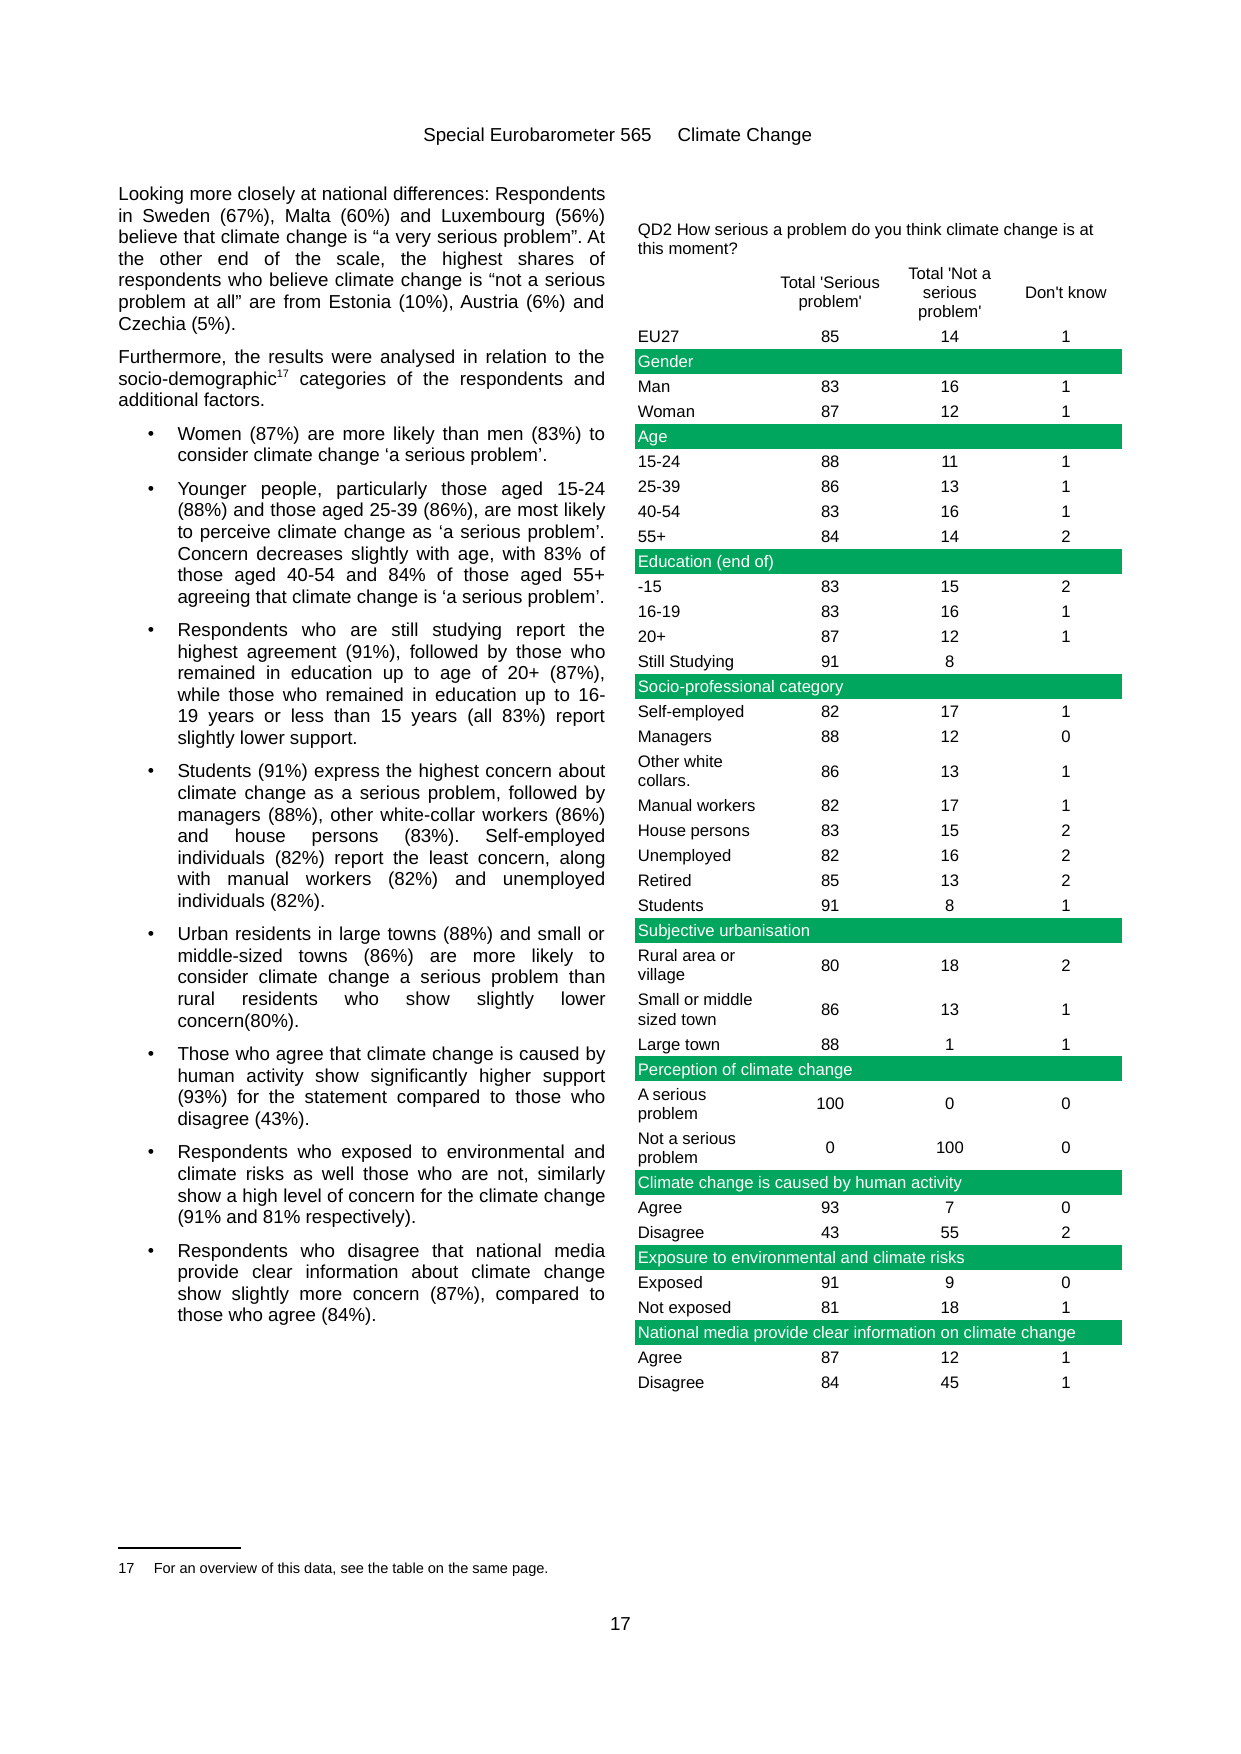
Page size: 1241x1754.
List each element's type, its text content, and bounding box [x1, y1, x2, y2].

table_cell Total 'Not a serious problem' [890, 261, 1009, 324]
table_cell 1 [1009, 893, 1122, 918]
table_cell 18 [890, 1295, 1009, 1320]
table_cell Exposed [635, 1270, 770, 1295]
table_cell Managers [635, 724, 770, 749]
table_cell 12 [890, 1345, 1009, 1370]
table_cell Small or middle sized town [635, 987, 770, 1031]
table_cell 84 [770, 1370, 890, 1395]
table_cell 2 [1009, 818, 1122, 843]
table_cell 15-24 [635, 449, 770, 474]
table_cell 16 [890, 599, 1009, 624]
table_cell EU27 [635, 324, 770, 349]
table_cell 1 [1009, 987, 1122, 1031]
table_cell Agree [635, 1195, 770, 1220]
table_cell Other white collars. [635, 749, 770, 793]
table_cell 87 [770, 1345, 890, 1370]
table_cell 14 [890, 524, 1009, 549]
table_cell Large town [635, 1031, 770, 1056]
table_cell Students [635, 893, 770, 918]
table_cell 25-39 [635, 474, 770, 499]
table_cell 83 [770, 374, 890, 399]
table_cell 45 [890, 1370, 1009, 1395]
table_cell 85 [770, 324, 890, 349]
table_cell 17 [890, 793, 1009, 818]
table_cell 0 [1009, 1081, 1122, 1126]
table_cell 43 [770, 1220, 890, 1245]
table_cell 1 [1009, 449, 1122, 474]
table_cell Manual workers [635, 793, 770, 818]
table_cell 88 [770, 724, 890, 749]
table_cell Gender [635, 349, 1122, 374]
table_cell 1 [1009, 749, 1122, 793]
table_cell -15 [635, 574, 770, 599]
table_cell 2 [1009, 843, 1122, 868]
table_cell 2 [1009, 524, 1122, 549]
table_cell Perception of climate change [635, 1056, 1122, 1081]
table_cell 2 [1009, 868, 1122, 893]
table_cell Man [635, 374, 770, 399]
table_cell 1 [1009, 599, 1122, 624]
table_cell 55+ [635, 524, 770, 549]
table_cell 0 [1009, 1270, 1122, 1295]
table_cell 88 [770, 1031, 890, 1056]
table_cell 1 [890, 1031, 1009, 1056]
table_cell Don't know [1009, 261, 1122, 324]
table_cell 14 [890, 324, 1009, 349]
table_cell 13 [890, 868, 1009, 893]
table_cell 2 [1009, 1220, 1122, 1245]
table_cell 55 [890, 1220, 1009, 1245]
table_cell 100 [770, 1081, 890, 1126]
table_cell Not a serious problem [635, 1126, 770, 1170]
table_cell Retired [635, 868, 770, 893]
table_cell 15 [890, 818, 1009, 843]
table_cell Age [635, 424, 1122, 449]
table_cell 1 [1009, 474, 1122, 499]
table_cell 88 [770, 449, 890, 474]
table_cell Not exposed [635, 1295, 770, 1320]
list Those who agree that climate change is caused by human activity show significantly higher support (93%) for the statement compared to those who disagree (43%). [148, 1043, 605, 1129]
table_cell 8 [890, 649, 1009, 674]
table_cell 93 [770, 1195, 890, 1220]
table_cell 16 [890, 843, 1009, 868]
list Respondents who exposed to environmental and climate risks as well those who are not, similarly show a high level of concern for the climate change (91% and 81% respectively). [148, 1141, 605, 1227]
table_header QD2 How serious a problem do you think climate change is at this moment? [635, 216, 1122, 261]
table_cell 12 [890, 724, 1009, 749]
text Furthermore, the results were analysed in relation to the socio-demographic categories of the respondents and additional factors. [118, 346, 605, 411]
table_cell 0 [770, 1126, 890, 1170]
table_cell National media provide clear information on climate change [635, 1320, 1122, 1345]
table_cell Woman [635, 399, 770, 424]
table_cell 82 [770, 843, 890, 868]
table_cell Socio-professional category [635, 674, 1122, 699]
table_cell 1 [1009, 499, 1122, 524]
table_cell 1 [1009, 699, 1122, 724]
table_cell 100 [890, 1126, 1009, 1170]
table_cell Climate change is caused by human activity [635, 1170, 1122, 1195]
table_cell 86 [770, 749, 890, 793]
table_cell 82 [770, 699, 890, 724]
list Students (91%) express the highest concern about climate change as a serious problem, followed by managers (88%), other white-collar workers (86%) and house persons (83%). Self-employed individuals (82%) report the least concern, along with manual workers (82%) and unemployed individuals (82%). [148, 760, 605, 911]
table_cell Exposure to environmental and climate risks [635, 1245, 1122, 1270]
table_cell 1 [1009, 399, 1122, 424]
text Looking more closely at national differences: Respondents in Sweden (67%), Malta (60%) and Luxembourg (56%) believe that climate change is “a very serious problem”. At the other end of the scale, the highest shares of respondents who believe climate change is “not a serious problem at all” are from Estonia (10%), Austria (6%) and Czechia (5%). [118, 183, 605, 334]
table_cell 1 [1009, 1370, 1122, 1395]
table_cell Still Studying [635, 649, 770, 674]
table_cell Education (end of) [635, 549, 1122, 574]
table_cell 91 [770, 1270, 890, 1295]
table_cell 40-54 [635, 499, 770, 524]
table_cell 13 [890, 749, 1009, 793]
table_cell 87 [770, 399, 890, 424]
table_cell Rural area or village [635, 943, 770, 987]
table_cell A serious problem [635, 1081, 770, 1126]
table_cell 85 [770, 868, 890, 893]
table_cell 12 [890, 624, 1009, 649]
table_cell 83 [770, 818, 890, 843]
table_cell 16 [890, 499, 1009, 524]
table_cell 18 [890, 943, 1009, 987]
table_cell 81 [770, 1295, 890, 1320]
table_cell 15 [890, 574, 1009, 599]
table_cell Disagree [635, 1220, 770, 1245]
table_cell 12 [890, 399, 1009, 424]
table_cell 83 [770, 499, 890, 524]
list Respondents who are still studying report the highest agreement (91%), followed by those who remained in education up to age of 20+ (87%), while those who remained in education up to 16- 19 years or less than 15 years (all 83%) report slightly lower support. [148, 619, 605, 748]
table_cell 1 [1009, 1345, 1122, 1370]
list Women (87%) are more likely than men (83%) to consider climate change ‘a serious problem’. [148, 422, 605, 466]
table_cell 84 [770, 524, 890, 549]
table_cell 86 [770, 987, 890, 1031]
table_cell 0 [1009, 724, 1122, 749]
table_cell Self-employed [635, 699, 770, 724]
table_cell 0 [890, 1081, 1009, 1126]
table_cell 17 [890, 699, 1009, 724]
table_cell 1 [1009, 1031, 1122, 1056]
table_cell 83 [770, 599, 890, 624]
table_cell 1 [1009, 374, 1122, 399]
table_cell House persons [635, 818, 770, 843]
table_cell 13 [890, 474, 1009, 499]
table_cell 1 [1009, 1295, 1122, 1320]
table_cell 16-19 [635, 599, 770, 624]
table_cell 20+ [635, 624, 770, 649]
table_cell 0 [1009, 1195, 1122, 1220]
table_cell 82 [770, 793, 890, 818]
text For an overview of this data, see the table on the same page. [118, 1560, 605, 1577]
table_cell 87 [770, 624, 890, 649]
table_cell Total 'Serious problem' [770, 261, 890, 324]
table_cell Subjective urbanisation [635, 918, 1122, 943]
table_cell 2 [1009, 574, 1122, 599]
table_cell 13 [890, 987, 1009, 1031]
table_cell 11 [890, 449, 1009, 474]
table_cell 16 [890, 374, 1009, 399]
table_cell 9 [890, 1270, 1009, 1295]
table_cell 1 [1009, 324, 1122, 349]
list Younger people, particularly those aged 15-24 (88%) and those aged 25-39 (86%), are most likely to perceive climate change as ‘a serious problem’. Concern decreases slightly with age, with 83% of those aged 40-54 and 84% of those aged 55+ agreeing that climate change is ‘a serious problem’. [148, 477, 605, 607]
table_cell 0 [1009, 1126, 1122, 1170]
table_cell 91 [770, 893, 890, 918]
table_cell 83 [770, 574, 890, 599]
table_cell [635, 261, 770, 324]
table_cell 1 [1009, 624, 1122, 649]
table_cell 91 [770, 649, 890, 674]
table_cell 7 [890, 1195, 1009, 1220]
table_cell 80 [770, 943, 890, 987]
table_cell 8 [890, 893, 1009, 918]
table_cell Disagree [635, 1370, 770, 1395]
list Respondents who disagree that national media provide clear information about climate change show slightly more concern (87%), compared to those who agree (84%). [148, 1239, 605, 1326]
table_cell 2 [1009, 943, 1122, 987]
table_cell 1 [1009, 793, 1122, 818]
list Urban residents in large towns (88%) and small or middle-sized towns (86%) are more likely to consider climate change a serious problem than rural residents who show slightly lower concern(80%). [148, 923, 605, 1031]
table_cell 86 [770, 474, 890, 499]
table_cell Unemployed [635, 843, 770, 868]
table_cell [1009, 649, 1122, 674]
table_cell Agree [635, 1345, 770, 1370]
